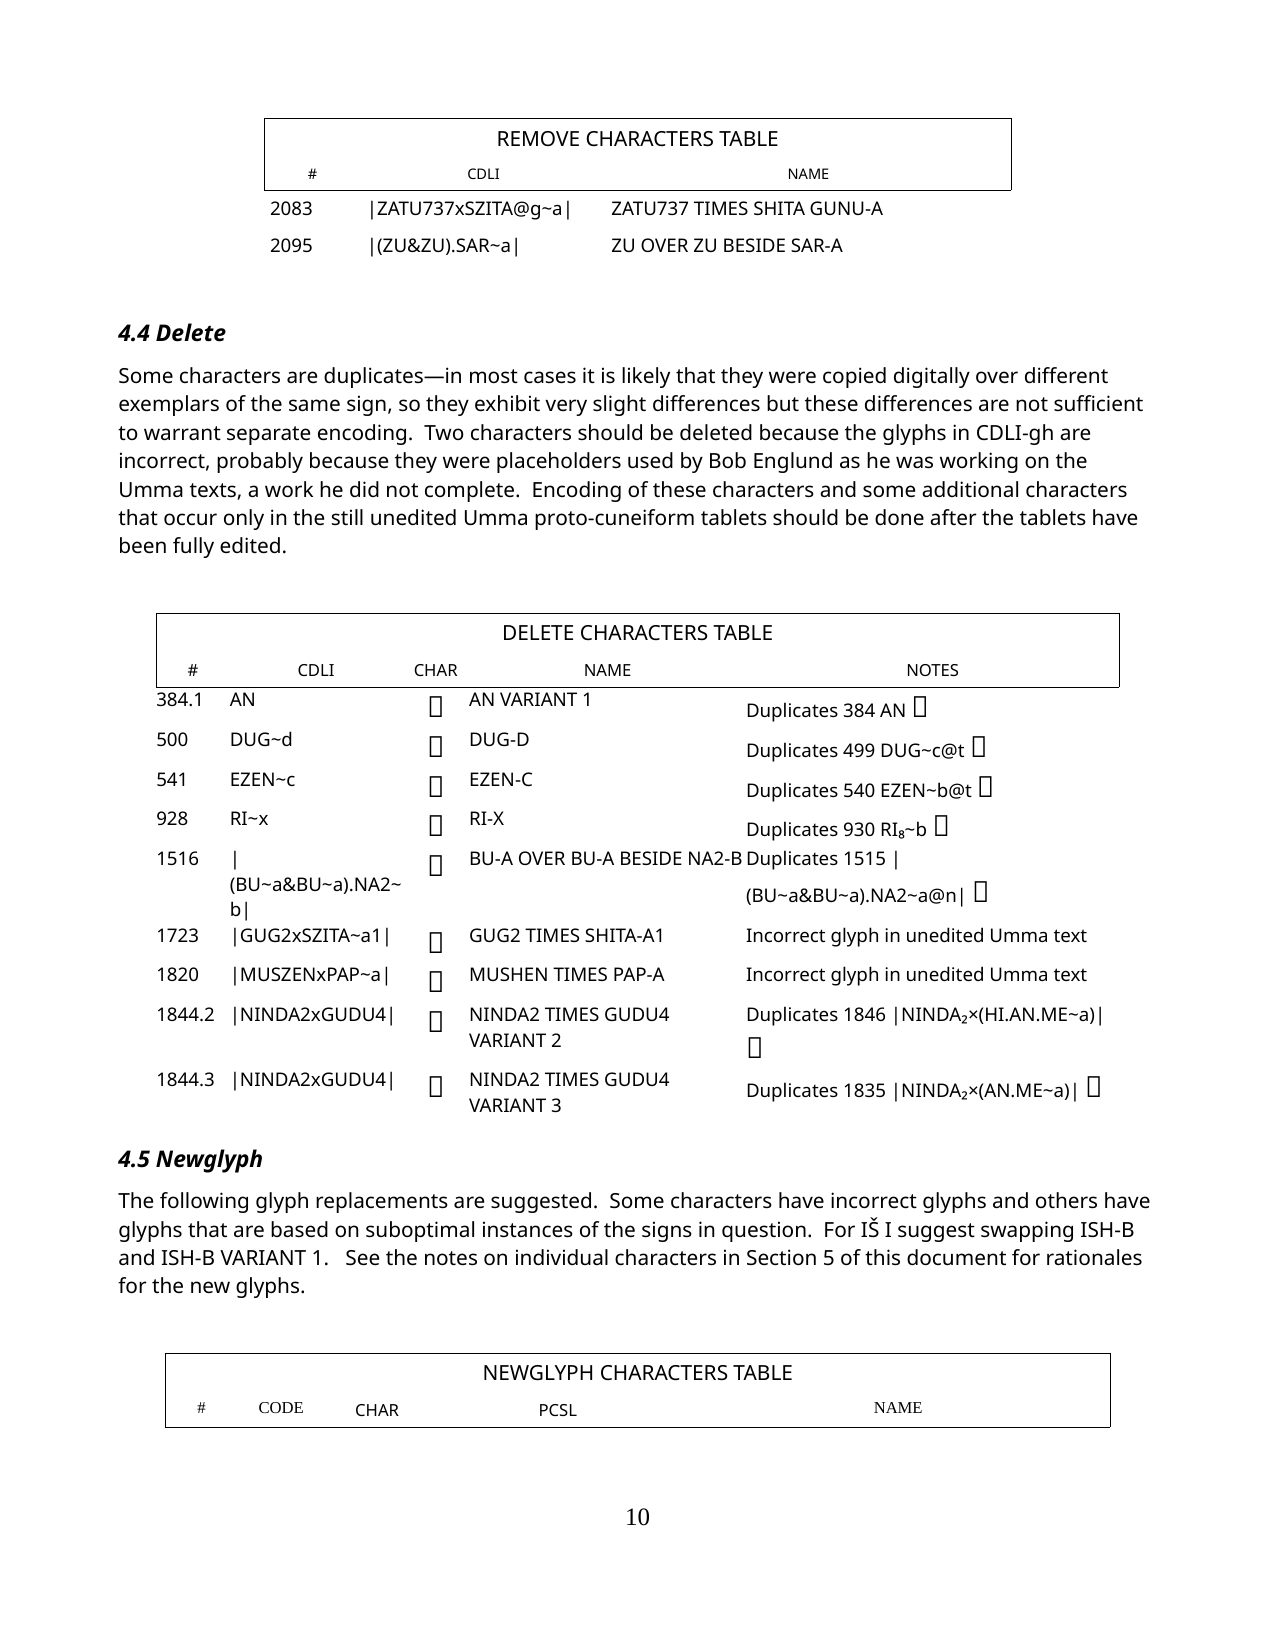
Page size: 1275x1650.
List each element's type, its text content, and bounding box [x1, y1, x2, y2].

table_cell 1820 [156, 962, 229, 1001]
table_cell EZEN~c [230, 766, 402, 806]
subtitle 4.5 Newglyph [118, 1143, 1157, 1174]
text Some characters are duplicates—in most cases it is likely that they were copied digitally over different exemplars of the same sign, so they exhibit very slight differences but these differences are not sufficient to warrant separate encoding. Two characters should be deleted because the glyphs in CDLI-gh are incorrect, probably because they were placeholders used by Bob Englund as he was working on the Umma texts, a work he did not complete. Encoding of these characters and some additional characters that occur only in the still unedited Umma proto-cuneiform tablets should be done after the tablets have been fully edited. [118, 361, 1157, 560]
table_cell |NINDA2xGUDU4| [230, 1067, 402, 1118]
table_cell |NINDA2xGUDU4| [230, 1001, 402, 1067]
table_header NEWGLYPH CHARACTERS TABLE [166, 1354, 1110, 1392]
table_cell # [157, 653, 229, 687]
table_cell CDLI [361, 158, 606, 189]
table_cell |(ZU&ZU).SAR~a| [361, 226, 606, 263]
table_cell Duplicates 1835 |NINDA₂×(AN.ME~a)| 𒶶 [746, 1067, 1119, 1118]
table_cell Duplicates 930 RI₈~b 𒦦 [746, 806, 1119, 845]
table_cell 1844.3 [156, 1067, 229, 1118]
table_cell 1844.2 [156, 1001, 229, 1067]
table_cell DUG~d [230, 726, 402, 766]
table_cell 𒞠 [402, 726, 469, 766]
table_cell CHAR [402, 653, 469, 687]
table_cell 𒦤 [402, 806, 469, 845]
table_cell PCSL [429, 1393, 686, 1427]
table_cell 𒟐 [402, 766, 469, 806]
table_cell Duplicates 540 EZEN~b@t 𒟏 [746, 766, 1119, 806]
subtitle 4.4 Delete [118, 317, 1157, 348]
table_cell Duplicates 1515 |(BU~a&BU~a).NA2~a@n| 𒱢 [746, 845, 1119, 922]
table_cell Duplicates 384 AN 𒜏 [746, 688, 1119, 726]
table_cell AN [230, 688, 402, 726]
table_cell Incorrect glyph in unedited Umma text [746, 962, 1119, 1001]
table_cell RI-X [469, 806, 746, 845]
table_cell AN VARIANT 1 [469, 688, 746, 726]
table_cell Duplicates 1846 |NINDA₂×(HI.AN.ME~a)| 𒷄 [746, 1001, 1119, 1067]
table_cell EZEN-C [469, 766, 746, 806]
table_cell 500 [156, 726, 229, 766]
table_cell 2083 [264, 191, 361, 226]
table_cell 384.1 [156, 688, 229, 726]
table_cell GUG2 TIMES SHITA-A1 [469, 922, 746, 962]
table_cell 1723 [156, 922, 229, 962]
table_cell # [265, 158, 361, 189]
table_cell 1516 [156, 845, 229, 922]
table_cell CDLI [230, 653, 402, 687]
table_cell MUSHEN TIMES PAP-A [469, 962, 746, 1001]
table_cell 541 [156, 766, 229, 806]
table_cell NAME [606, 158, 1011, 189]
table_cell NINDA2 TIMES GUDU4 VARIANT 3 [469, 1067, 746, 1118]
table_cell NAME [469, 653, 746, 687]
table_cell ZU OVER ZU BESIDE SAR-A [606, 226, 1011, 263]
table_cell BU-A OVER BU-A BESIDE NA2-B [469, 845, 746, 922]
table_cell 𒜐 [402, 688, 469, 726]
table_cell 928 [156, 806, 229, 845]
table_cell RI~x [230, 806, 402, 845]
table_cell 𒱣 [402, 845, 469, 922]
table_cell 𒷂 [402, 1067, 469, 1118]
table_cell NAME [686, 1393, 1110, 1427]
table_cell CHAR [324, 1393, 429, 1427]
table_cell DUG-D [469, 726, 746, 766]
table_cell NINDA2 TIMES GUDU4 VARIANT 2 [469, 1001, 746, 1067]
table_cell |GUG2xSZITA~a1| [230, 922, 402, 962]
table_cell |MUSZENxPAP~a| [230, 962, 402, 1001]
table_cell # [166, 1393, 237, 1427]
table_cell 2095 [264, 226, 361, 263]
table_header DELETE CHARACTERS TABLE [157, 614, 1119, 652]
text The following glyph replacements are suggested. Some characters have incorrect glyphs and others have glyphs that are based on suboptimal instances of the signs in question. For IŠ I suggest swapping ISH-B and ISH-B VARIANT 1. See the notes on individual characters in Section 5 of this document for rationales for the new glyphs. [118, 1186, 1157, 1300]
table_cell 𒶧 [402, 962, 469, 1001]
table_header REMOVE CHARACTERS TABLE [265, 119, 1011, 158]
table_cell |ZATU737xSZITA@g~a| [361, 191, 606, 226]
table_cell 𒷁 [402, 1001, 469, 1067]
table_cell Incorrect glyph in unedited Umma text [746, 922, 1119, 962]
table_cell ZATU737 TIMES SHITA GUNU-A [606, 191, 1011, 226]
table_cell Duplicates 499 DUG~c@t 𒞟 [746, 726, 1119, 766]
table_cell |(BU~a&BU~a).NA2~b| [230, 845, 402, 922]
table_cell NOTES [746, 653, 1119, 687]
table_cell CODE [238, 1393, 324, 1427]
table_cell 𒵃 [402, 922, 469, 962]
